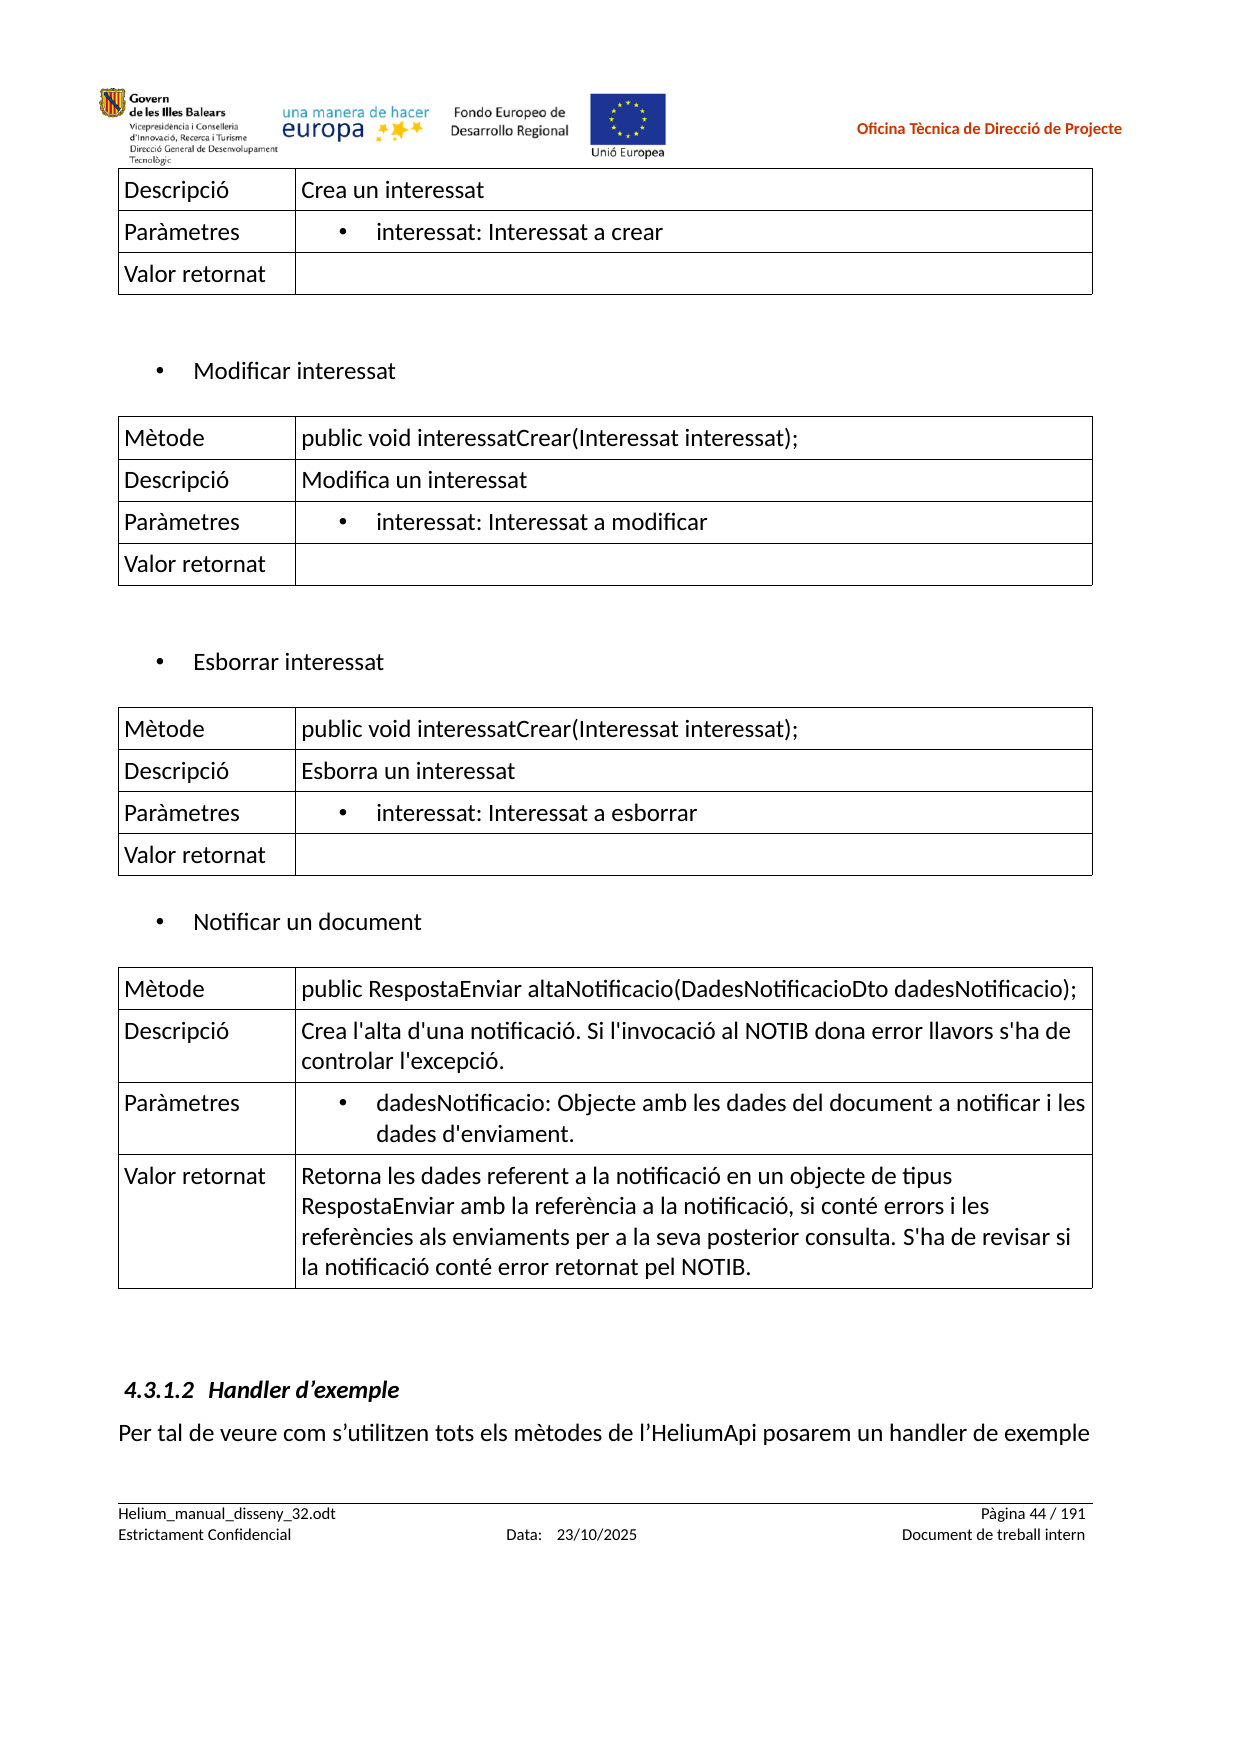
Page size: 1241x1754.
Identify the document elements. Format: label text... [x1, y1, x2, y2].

table_header Mètode [119, 968, 295, 1009]
table_cell [296, 544, 1092, 585]
list Esborrar interessat [156, 646, 1122, 676]
table_cell Paràmetres [119, 211, 295, 252]
table_cell Retorna les dades referent a la notificació en un objecte de tipus RespostaEnviar amb la referència a la notificació, si conté errors i les referències als enviaments per a la seva posterior consulta. S'ha de revisar si la notificació conté error retornat pel NOTIB. [296, 1155, 1092, 1288]
table_cell Descripció [119, 750, 295, 791]
table_cell Descripció [119, 169, 295, 210]
table_cell Valor retornat [119, 544, 295, 585]
text Per tal de veure com s’utilitzen tots els mètodes de l’HeliumApi posarem un handler de exemple [118, 1417, 1122, 1447]
table_cell Valor retornat [119, 834, 295, 875]
table_cell Modifica un interessat [296, 460, 1092, 501]
picture [99, 87, 668, 166]
list Modificar interessat [156, 355, 1122, 386]
list Notificar un document [156, 906, 1122, 936]
table_cell interessat: Interessat a modificar [296, 502, 1092, 543]
table_cell Descripció [119, 460, 295, 501]
table_header public RespostaEnviar altaNotificacio(DadesNotificacioDto dadesNotificacio); [296, 968, 1092, 1009]
table_header Mètode [119, 417, 295, 458]
table_cell interessat: Interessat a esborrar [296, 792, 1092, 833]
table_cell Crea l'alta d'una notificació. Si l'invocació al NOTIB dona error llavors s'ha de controlar l'excepció. [296, 1010, 1092, 1082]
table_cell [296, 253, 1092, 294]
table_cell Paràmetres [119, 792, 295, 833]
table_cell interessat: Interessat a crear [296, 211, 1092, 252]
table_cell Esborra un interessat [296, 750, 1092, 791]
table_cell dadesNotificacio: Objecte amb les dades del document a notificar i les dades d'enviament. [296, 1083, 1092, 1154]
table_cell Paràmetres [119, 1083, 295, 1154]
table_header Mètode [119, 708, 295, 749]
table_cell Valor retornat [119, 1155, 295, 1288]
table_cell Descripció [119, 1010, 295, 1082]
table_header public void interessatCrear(Interessat interessat); [296, 417, 1092, 458]
subtitle Handler d’exemple [118, 1374, 1122, 1404]
table_cell Crea un interessat [296, 169, 1092, 210]
table_cell Valor retornat [119, 253, 295, 294]
table_cell Paràmetres [119, 502, 295, 543]
table_cell [296, 834, 1092, 875]
table_header public void interessatCrear(Interessat interessat); [296, 708, 1092, 749]
